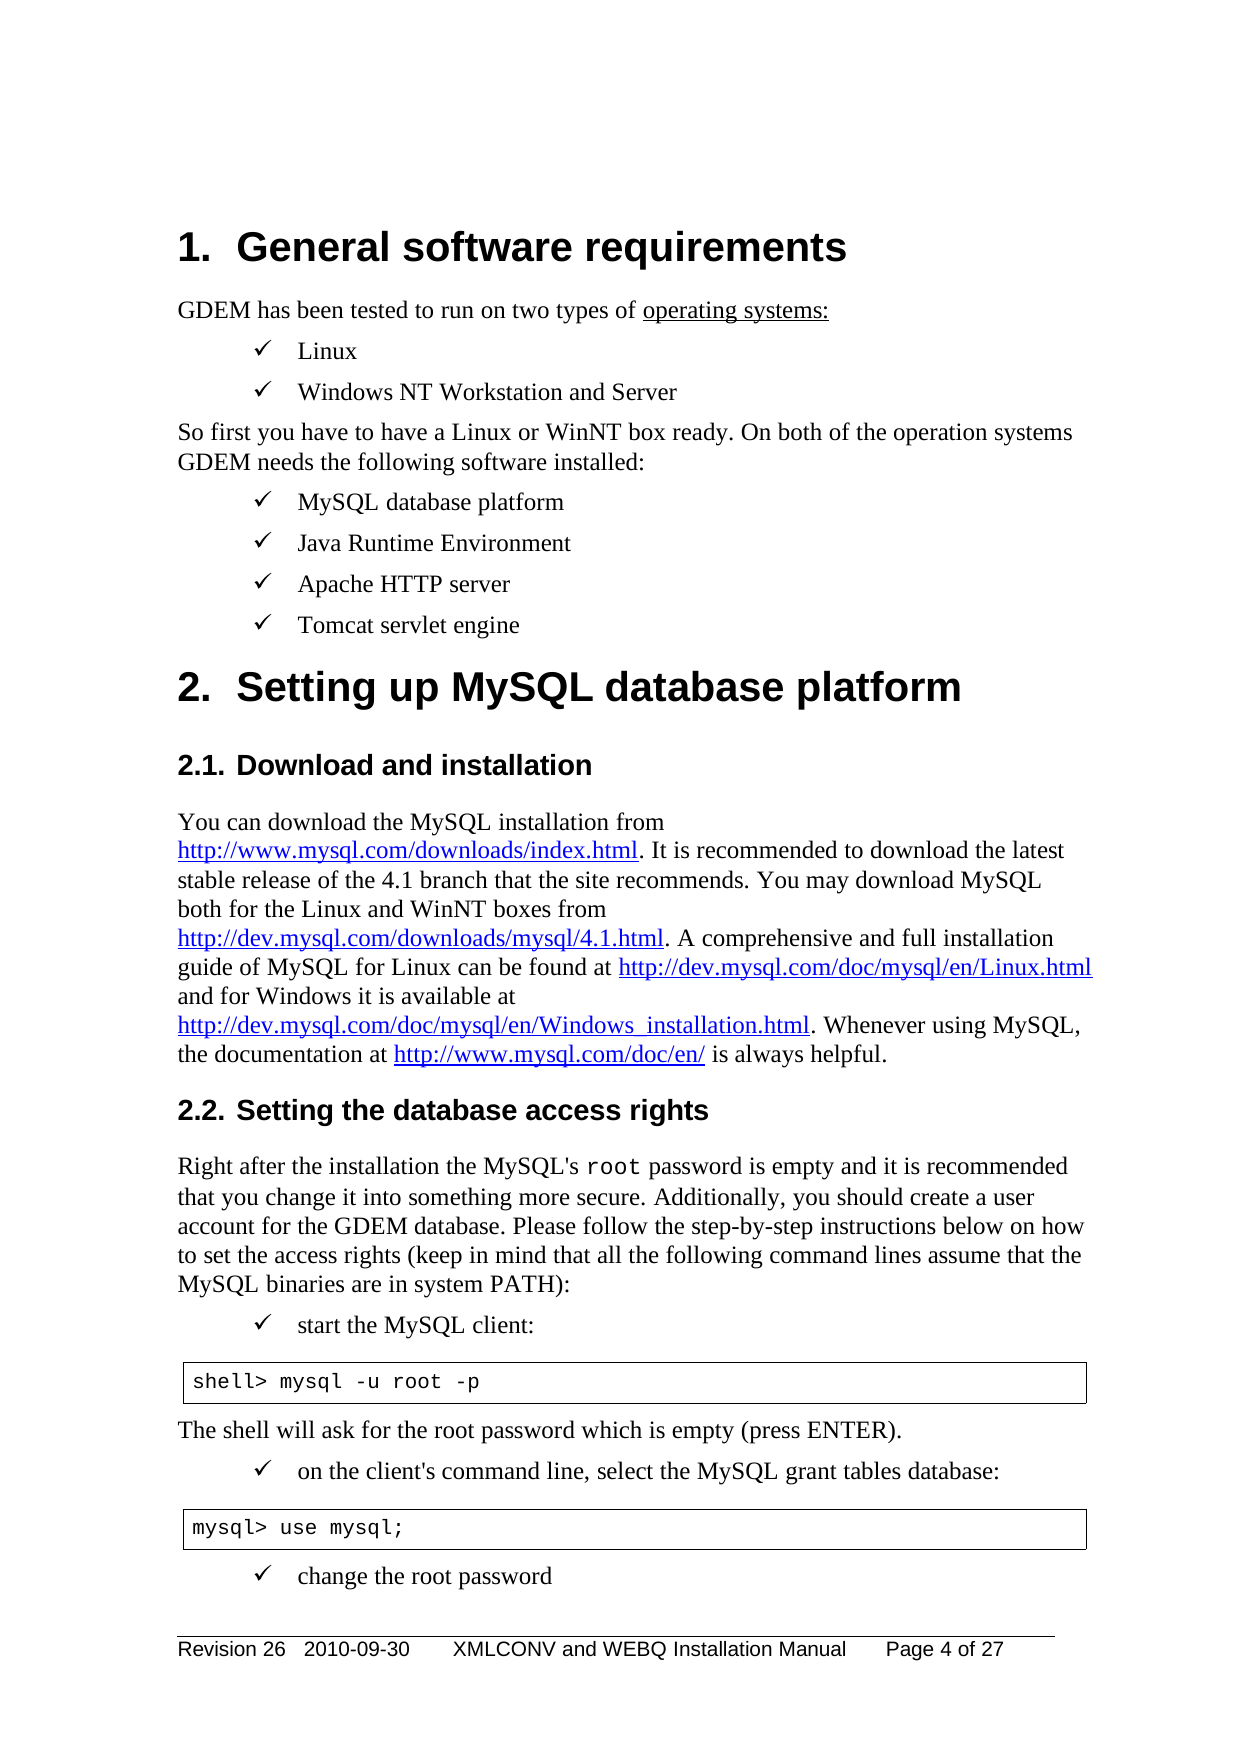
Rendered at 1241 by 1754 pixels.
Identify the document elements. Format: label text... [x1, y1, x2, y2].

text GDEM has been tested to run on two types of operating systems: [177, 295, 1092, 324]
subtitle Download and installation [177, 748, 1092, 782]
text The shell will ask for the root password which is empty (press ENTER). [177, 1415, 1092, 1444]
subtitle Setting the database access rights [177, 1093, 1092, 1126]
list Windows NT Workstation and Server [252, 376, 1092, 406]
list Java Runtime Environment [252, 528, 1092, 557]
text You can download the MySQL installation from http://www.mysql.com/downloads/index.html. It is recommended to download the latest stable release of the 4.1 branch that the site recommends. You may download MySQL both for the Linux and WinNT boxes from http://dev.mysql.com/downloads/mysql/4.1.html. A comprehensive and full installation guide of MySQL for Linux can be found at http://dev.mysql.com/doc/mysql/en/Linux.html and for Windows it is available at http://dev.mysql.com/doc/mysql/en/Windows_installation.html. Whenever using MySQL, the documentation at http://www.mysql.com/doc/en/ is always helpful. [177, 806, 1092, 1068]
list Apache HTTP server [252, 569, 1092, 598]
text shell> mysql -u root -p [184, 1363, 1086, 1403]
subtitle Setting up MySQL database platform [177, 662, 1092, 710]
list change the root password [252, 1561, 1092, 1590]
subtitle General software requirements [177, 222, 1092, 270]
list Linux [252, 336, 1092, 365]
list Tomcat servlet engine [252, 610, 1092, 639]
text mysql> use mysql; [184, 1510, 1086, 1549]
list start the MySQL client: [252, 1310, 1092, 1339]
list on the client's command line, select the MySQL grant tables database: [252, 1456, 1092, 1485]
text Right after the installation the MySQL's root password is empty and it is recommended that you change it into something more secure. Additionally, you should create a user account for the GDEM database. Please follow the step-by-step instructions below on how to set the access rights (keep in mind that all the following command lines assume that the MySQL binaries are in system PATH): [177, 1151, 1092, 1298]
text So first you have to have a Linux or WinNT box ready. On both of the operation systems GDEM needs the following software installed: [177, 417, 1092, 475]
list MySQL database platform [252, 487, 1092, 516]
